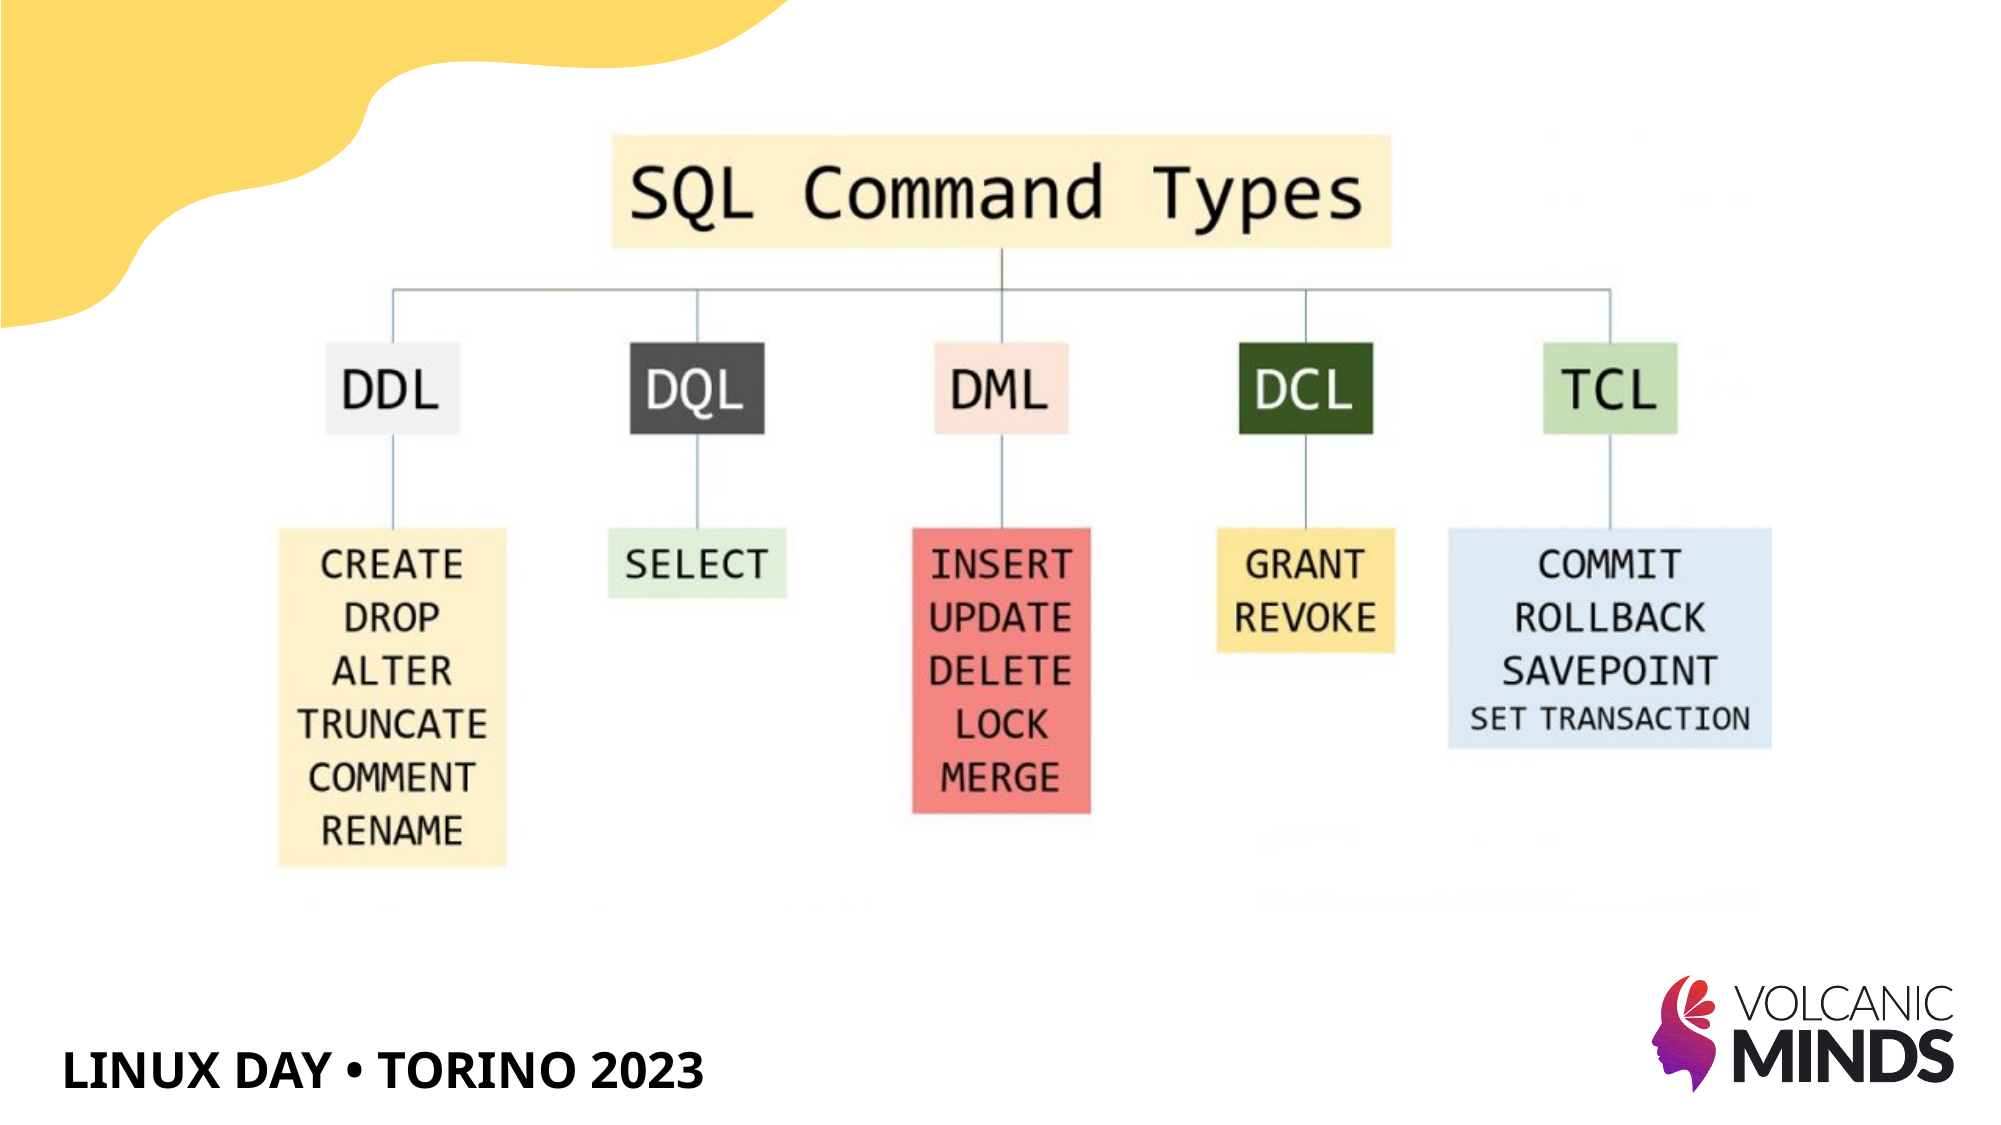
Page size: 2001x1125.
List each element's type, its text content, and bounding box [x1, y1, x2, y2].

text_box LINUX DAY • TORINO 2023 [46, 961, 1547, 1107]
picture [1651, 975, 1955, 1093]
picture [0, 0, 1772, 911]
